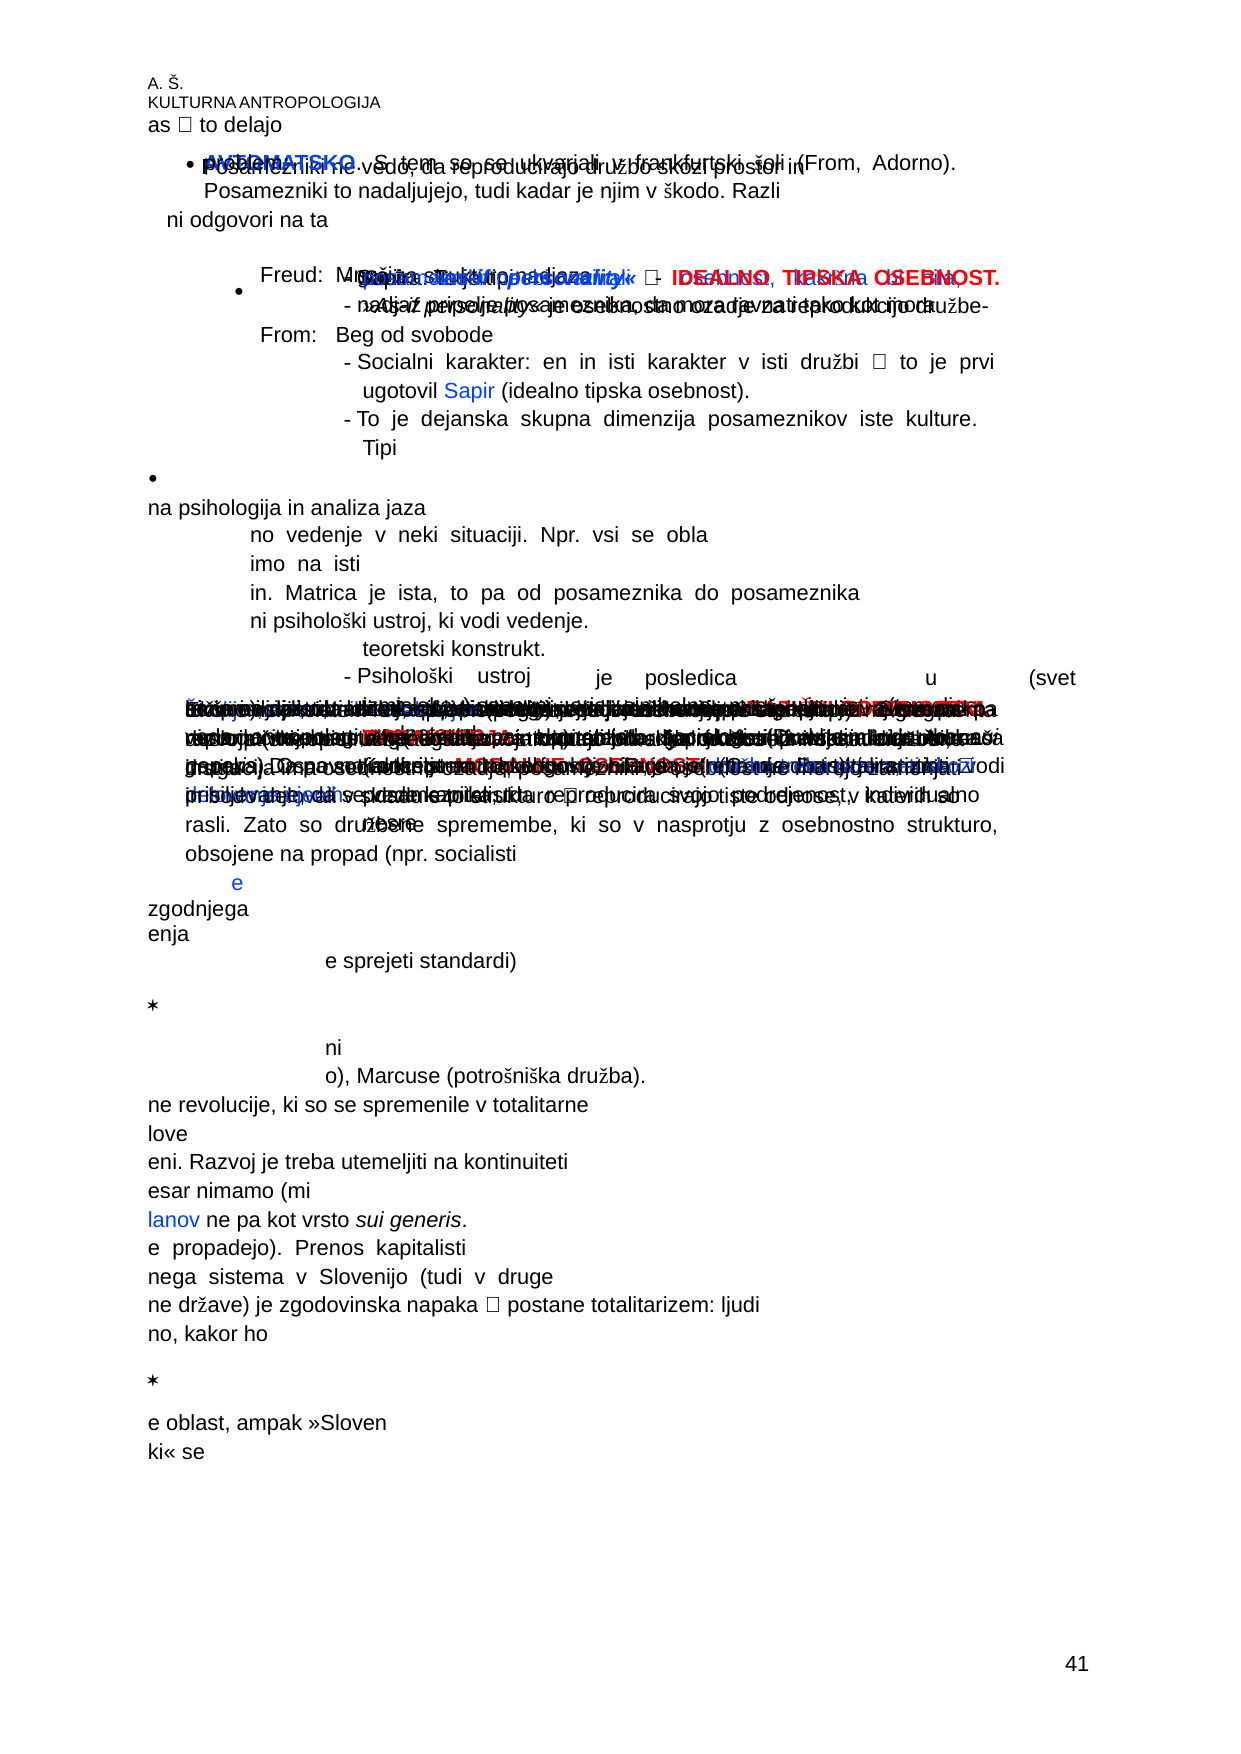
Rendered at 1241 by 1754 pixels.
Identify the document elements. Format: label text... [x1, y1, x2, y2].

text zgodnjega [148, 896, 1093, 921]
text From: Beg od svobode [260, 319, 1105, 348]
text teoretski konstrukt. [343, 636, 574, 661]
text e oblast, ampak »Sloven [148, 1347, 1093, 1436]
text esar nimamo (mi [148, 1175, 1093, 1204]
text rasli. Zato so družbene spremembe, ki so v nasprotju z osebnostno strukturo, [185, 810, 1118, 838]
text Posamezniki to nadaljujejo, tudi kadar je njim v škodo. Razli [185, 176, 1106, 204]
text ni [148, 975, 1093, 1061]
text eni. Razvoj je treba utemeljiti na kontinuiteti [148, 1147, 1093, 1175]
text se prisiljuje, da delajo to, kakor bi morali delovati po kapitalizmu. Slovenci pa [185, 693, 1118, 722]
text • [234, 274, 258, 307]
text A. Š. [147, 74, 272, 93]
text napaka. Da pa socialni sistem lahko funkcionira je potreba uvedba totalitarizma  [185, 751, 1118, 779]
text e [148, 634, 1093, 896]
text nimamo osebnostnega ozadja za kapitalizem. Na oblasti pravijo, da je to naša [185, 722, 1118, 751]
text love [148, 1118, 1093, 1147]
text nega sistema v Slovenijo (tudi v druge [148, 1261, 1093, 1290]
text enja [148, 921, 1093, 946]
text ne države) je zgodovinska napaka  postane totalitarizem: ljudi [148, 1290, 1093, 1319]
text - To je dejanska skupna dimenzija posameznikov iste kulture. [260, 404, 1105, 432]
text je [596, 664, 617, 690]
text »As-if personality« je osebnostno ozadje za reprodukcijo družbe- [260, 291, 1105, 319]
text - Socialni karakter: en in isti karakter v isti družbi  to je prvi [260, 348, 1105, 375]
text ki« se [148, 1436, 1093, 1465]
text Tipi [260, 432, 1105, 461]
text posledica [644, 664, 759, 690]
text no vedenje v neki situaciji. Npr. vsi se obla [148, 520, 1093, 548]
text  [147, 992, 167, 1032]
text na psihologija in analiza jaza [148, 494, 1093, 520]
text no, kakor ho [148, 1319, 1093, 1347]
text lanov ne pa kot vrsto sui generis. [148, 1204, 1093, 1233]
text KULTURNA ANTROPOLOGIJA [148, 78, 1093, 112]
text ne revolucije, ki so se spremenile v totalitarne [148, 1089, 1093, 1118]
text • [148, 233, 1093, 494]
text imo na isti [148, 548, 1093, 577]
text (svet [1028, 664, 1087, 690]
text obsojene na propad (npr. socialisti [185, 838, 1118, 867]
text o), Marcuse (potrošniška družba). [148, 1061, 1093, 1089]
text e propadejo). Prenos kapitalisti [148, 1233, 1093, 1261]
text prisiljevanje, da se vede kapitalisti [185, 779, 1118, 808]
text in. Matrica je ista, to pa od posameznika do posameznika [148, 577, 1093, 606]
text u [925, 664, 1014, 690]
text problem: [185, 147, 1106, 176]
text ni odgovori na ta [148, 137, 1093, 233]
text  [147, 1368, 167, 1408]
text ugotovil Sapir (idealno tipska osebnost). [260, 375, 1105, 404]
text ni psihološki ustroj, ki vodi vedenje. [148, 606, 1093, 634]
text posamezniki ne bi variirali  IDEALNO TIPSKA OSEBNOST. [260, 262, 1105, 291]
text as  to delajo [148, 112, 1093, 137]
text - Psihološki ustroj [343, 661, 574, 690]
text e sprejeti standardi) [148, 946, 1093, 975]
text 41 [1065, 1651, 1098, 1676]
